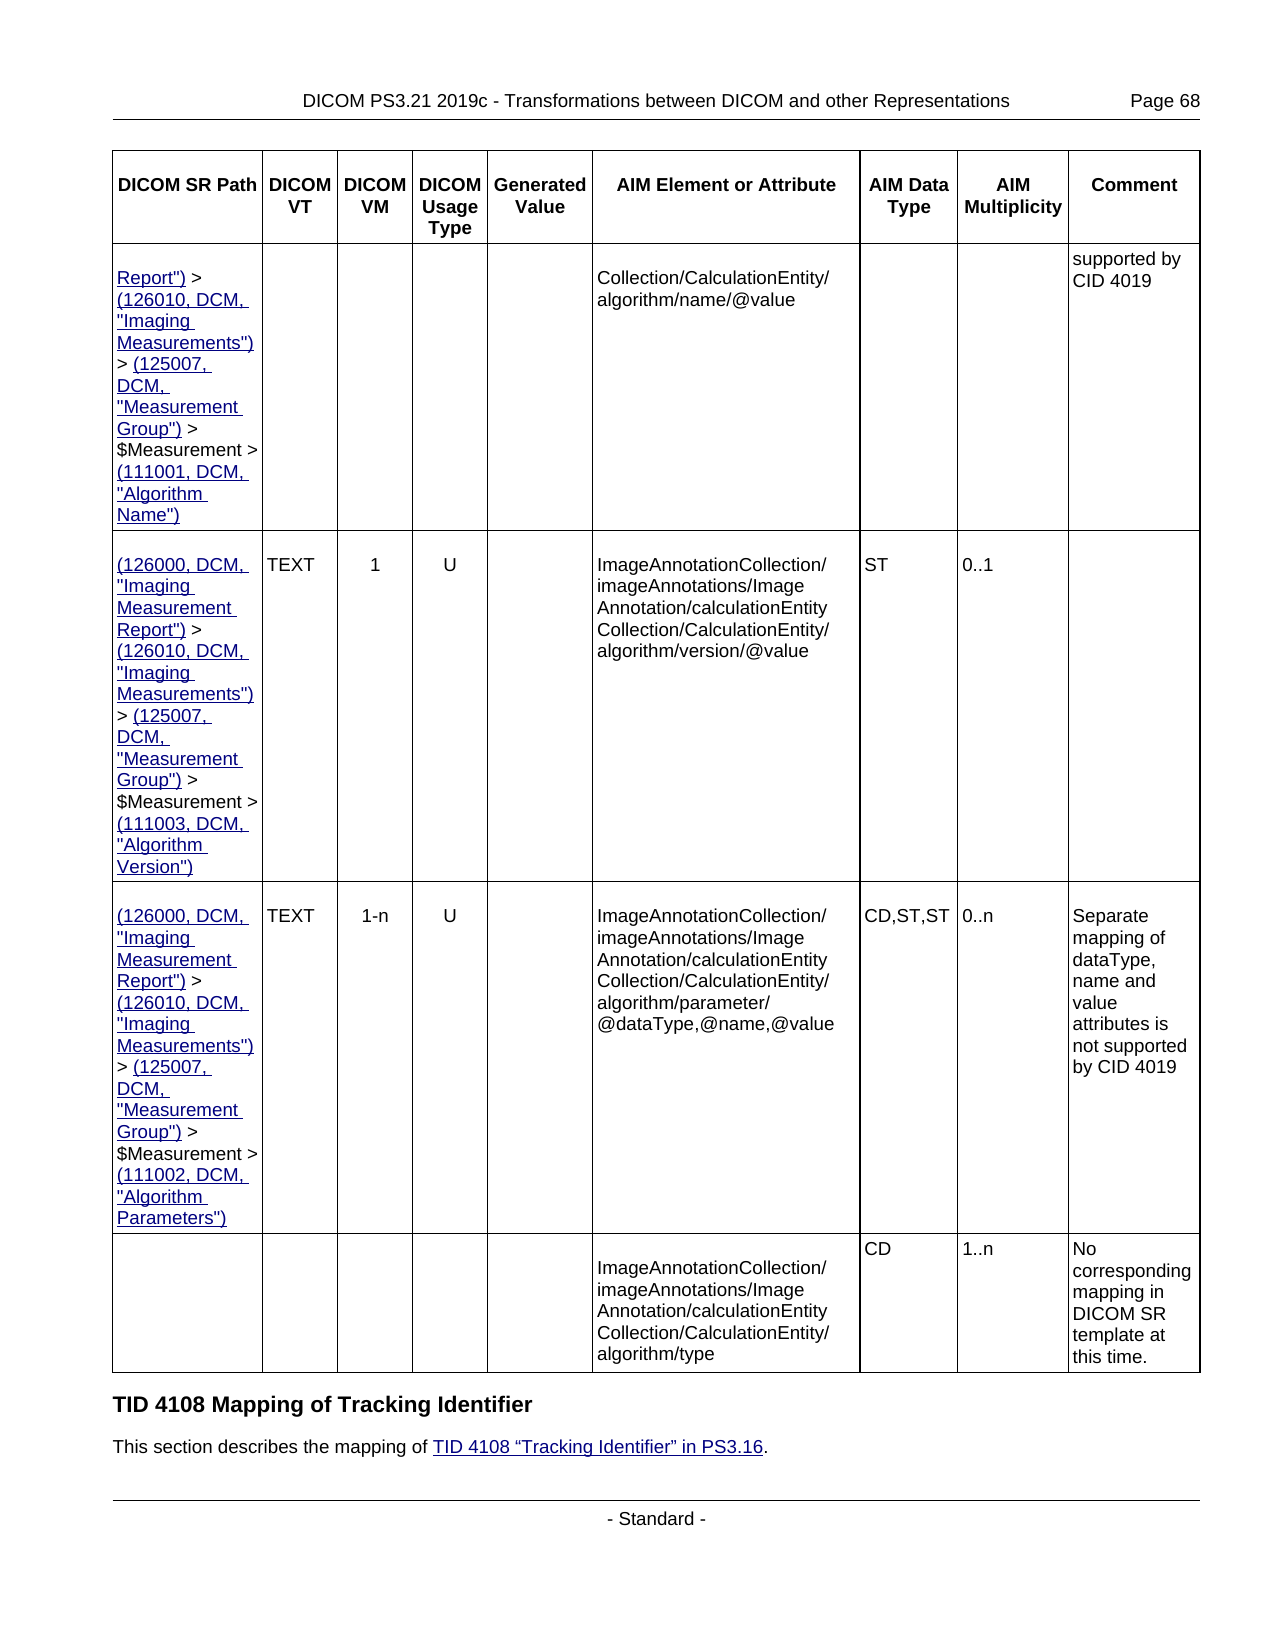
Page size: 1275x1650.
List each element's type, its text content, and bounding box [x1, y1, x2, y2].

table_cell [263, 1234, 337, 1372]
table_header DICOM Usage Type [413, 151, 487, 243]
table_header AIM Element or Attribute [593, 151, 859, 243]
table_cell [488, 882, 592, 1233]
table_cell [338, 244, 412, 530]
table_header DICOM SR Path [113, 151, 262, 243]
table_cell 1 [338, 531, 412, 881]
text This section describes the mapping of TID 4108 “Tracking Identifier” in PS3.16. [112, 1436, 1200, 1457]
table_cell U [413, 882, 487, 1233]
table_cell No corresponding mapping in DICOM SR template at this time. [1069, 1234, 1199, 1372]
table_cell Collection/​CalculationEntity/​algorithm/​name/​@value [593, 244, 859, 530]
table_header DICOM VT [263, 151, 337, 243]
table_cell ST [861, 531, 957, 881]
table_cell [861, 244, 957, 530]
table_cell Image​Annotation​​Collection/​image​Annotations/​Image​Annotation/​calculation​Entity​Collection/​CalculationEntity/​algorithm/​type [593, 1234, 859, 1372]
table_cell 0..1 [958, 531, 1068, 881]
table_cell TEXT [263, 882, 337, 1233]
table_cell Image​Annotation​​Collection/​image​Annotations/​Image​Annotation/​calculation​Entity​Collection/​CalculationEntity/​algorithm/​version/​@value [593, 531, 859, 881]
table_cell [338, 1234, 412, 1372]
table_cell TEXT [263, 531, 337, 881]
table_cell [263, 244, 337, 530]
table_cell (126000, DCM, "Imaging Measurement Report") > (126010, DCM, "Imaging Measurements") > (125007, DCM, "Measurement Group") > $Measurement > (111003, DCM, "Algorithm Version") [113, 531, 262, 881]
table_header Comment [1069, 151, 1199, 243]
table_cell 0..n [958, 882, 1068, 1233]
table_cell Image​Annotation​​Collection/​image​Annotations/​Image​Annotation/​calculation​Entity​Collection/​CalculationEntity/​algorithm/​parameter/​@dataType,@name,@value [593, 882, 859, 1233]
table_cell [413, 244, 487, 530]
table_cell 1-n [338, 882, 412, 1233]
table_cell [113, 1234, 262, 1372]
table_cell Separate mapping of dataType, name and value attributes is not supported by CID 4019 [1069, 882, 1199, 1233]
table_cell [1069, 531, 1199, 881]
table_cell CD [861, 1234, 957, 1372]
table_cell Report") > (126010, DCM, "Imaging Measurements") > (125007, DCM, "Measurement Group") > $Measurement > (111001, DCM, "Algorithm Name") [113, 244, 262, 530]
table_cell [488, 531, 592, 881]
table_header AIM Data Type [861, 151, 957, 243]
table_header DICOM VM [338, 151, 412, 243]
table_cell [958, 244, 1068, 530]
text TID 4108 Mapping of Tracking Identifier [112, 1391, 1200, 1417]
table_cell [488, 244, 592, 530]
table_cell (126000, DCM, "Imaging Measurement Report") > (126010, DCM, "Imaging Measurements") > (125007, DCM, "Measurement Group") > $Measurement > (111002, DCM, "Algorithm Parameters") [113, 882, 262, 1233]
table_cell [488, 1234, 592, 1372]
table_header Generated Value [488, 151, 592, 243]
table_header AIM Multiplicity [958, 151, 1068, 243]
table_cell 1..n [958, 1234, 1068, 1372]
table_cell U [413, 531, 487, 881]
table_cell supported by CID 4019 [1069, 244, 1199, 530]
table_cell [413, 1234, 487, 1372]
table_cell CD,ST,ST [861, 882, 957, 1233]
